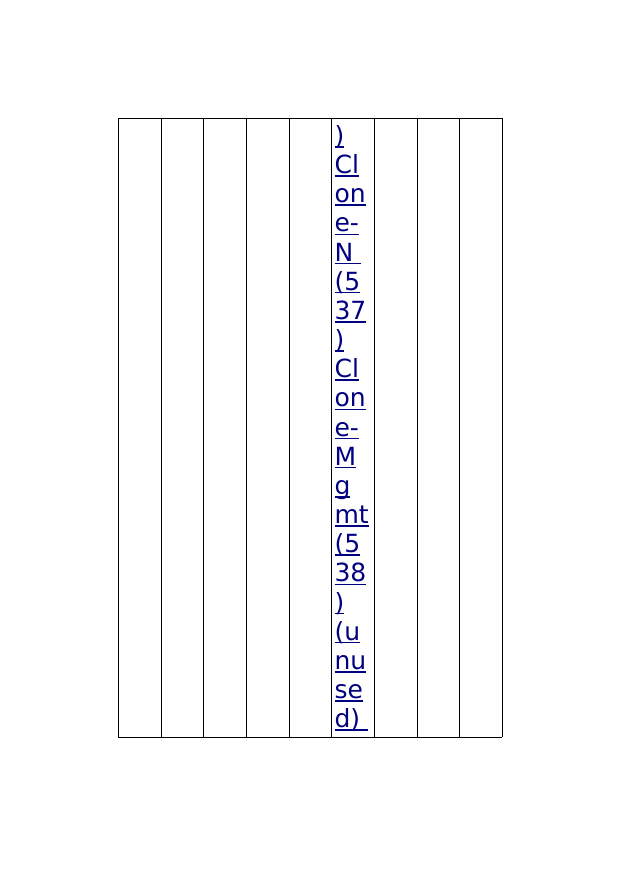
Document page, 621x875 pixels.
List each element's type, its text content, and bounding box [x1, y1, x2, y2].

table_cell [375, 119, 417, 737]
table_cell ) Clone-N (537) Clone-Mgmt (538) (unused) [332, 119, 374, 737]
table_cell [204, 119, 246, 737]
table_cell [290, 119, 331, 737]
table_cell [460, 119, 502, 737]
table_cell [418, 119, 459, 737]
table_cell [119, 119, 161, 737]
table_cell [162, 119, 203, 737]
table_cell [247, 119, 289, 737]
